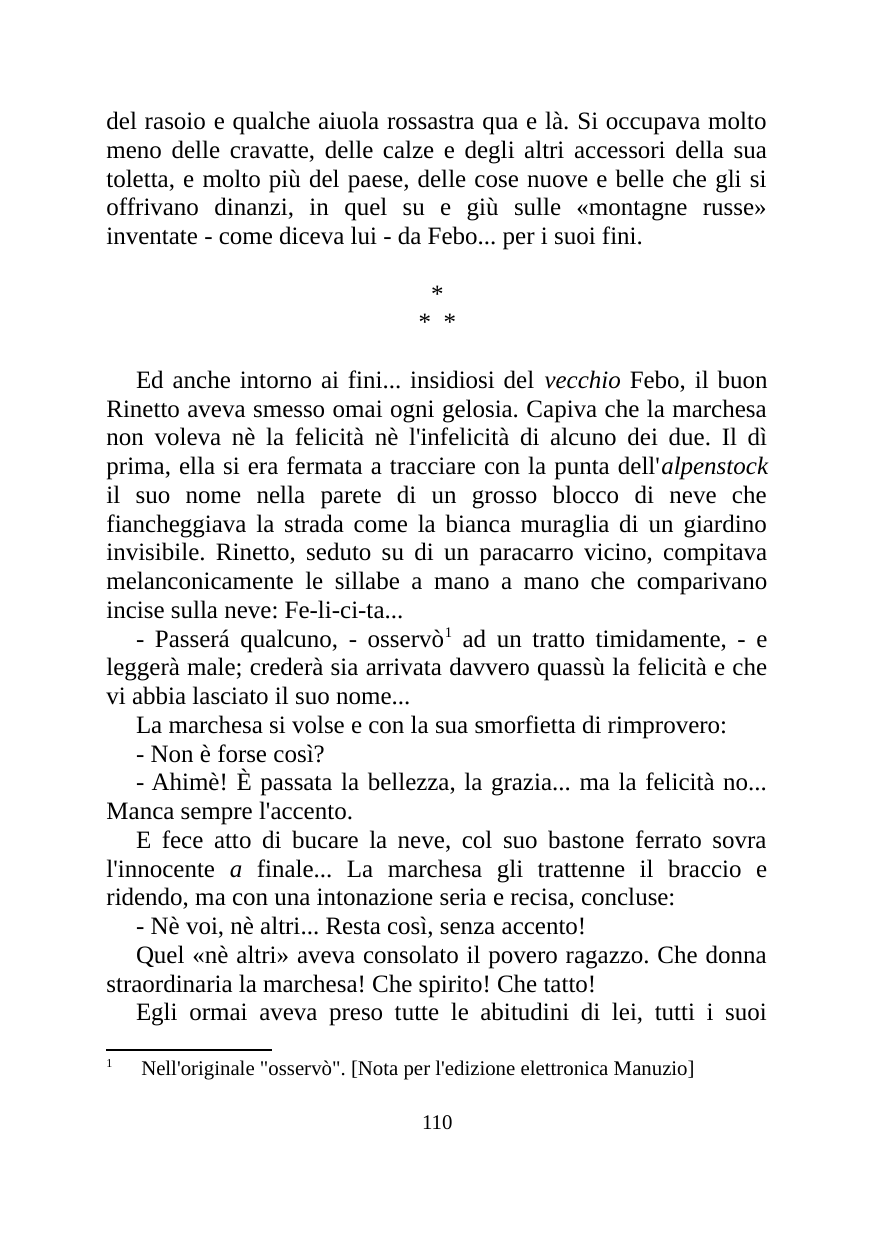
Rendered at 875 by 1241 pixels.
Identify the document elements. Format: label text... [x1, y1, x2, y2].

text - Ahimè! È passata la bellezza, la grazia... ma la felicità no... Manca sempre l'accento. [106, 767, 768, 825]
text Ed anche intorno ai fini... insidiosi del vecchio Febo, il buon Rinetto aveva smesso omai ogni gelosia. Capiva che la marchesa non voleva nè la felicità nè l'infelicità di alcuno dei due. Il dì prima, ella si era fermata a tracciare con la punta dell'alpenstock il suo nome nella parete di un grosso blocco di neve che fiancheggiava la strada come la bianca muraglia di un giardino invisibile. Rinetto, seduto su di un paracarro vicino, compitava melanconicamente le sillabe a mano a mano che comparivano incise sulla neve: Fe-li-ci-ta... [106, 365, 768, 624]
text Egli ormai aveva preso tutte le abitudini di lei, tutti i suoi [106, 997, 768, 1026]
text - Passerá qualcuno, - osservò ad un tratto timidamente, - e leggerà male; crederà sia arrivata davvero quassù la felicità e che vi abbia lasciato il suo nome... [106, 624, 768, 710]
text * [106, 279, 768, 307]
text - Nè voi, nè altri... Resta così, senza accento! [106, 911, 768, 940]
text Nell'originale "osservò". [Nota per l'edizione elettronica Manuzio] [106, 1056, 768, 1080]
text Quel «nè altri» aveva consolato il povero ragazzo. Che donna straordinaria la marchesa! Che spirito! Che tatto! [106, 940, 768, 997]
text - Non è forse così? [106, 739, 768, 767]
text E fece atto di bucare la neve, col suo bastone ferrato sovra l'innocente a finale... La marchesa gli trattenne il braccio e ridendo, ma con una intonazione seria e recisa, concluse: [106, 825, 768, 911]
text * * [106, 307, 768, 336]
text del rasoio e qualche aiuola rossastra qua e là. Si occupava molto meno delle cravatte, delle calze e degli altri accessori della sua toletta, e molto più del paese, delle cose nuove e belle che gli si offrivano dinanzi, in quel su e giù sulle «montagne russe» inventate - come diceva lui - da Febo... per i suoi fini. [106, 106, 768, 250]
text La marchesa si volse e con la sua smorfietta di rimprovero: [106, 710, 768, 739]
